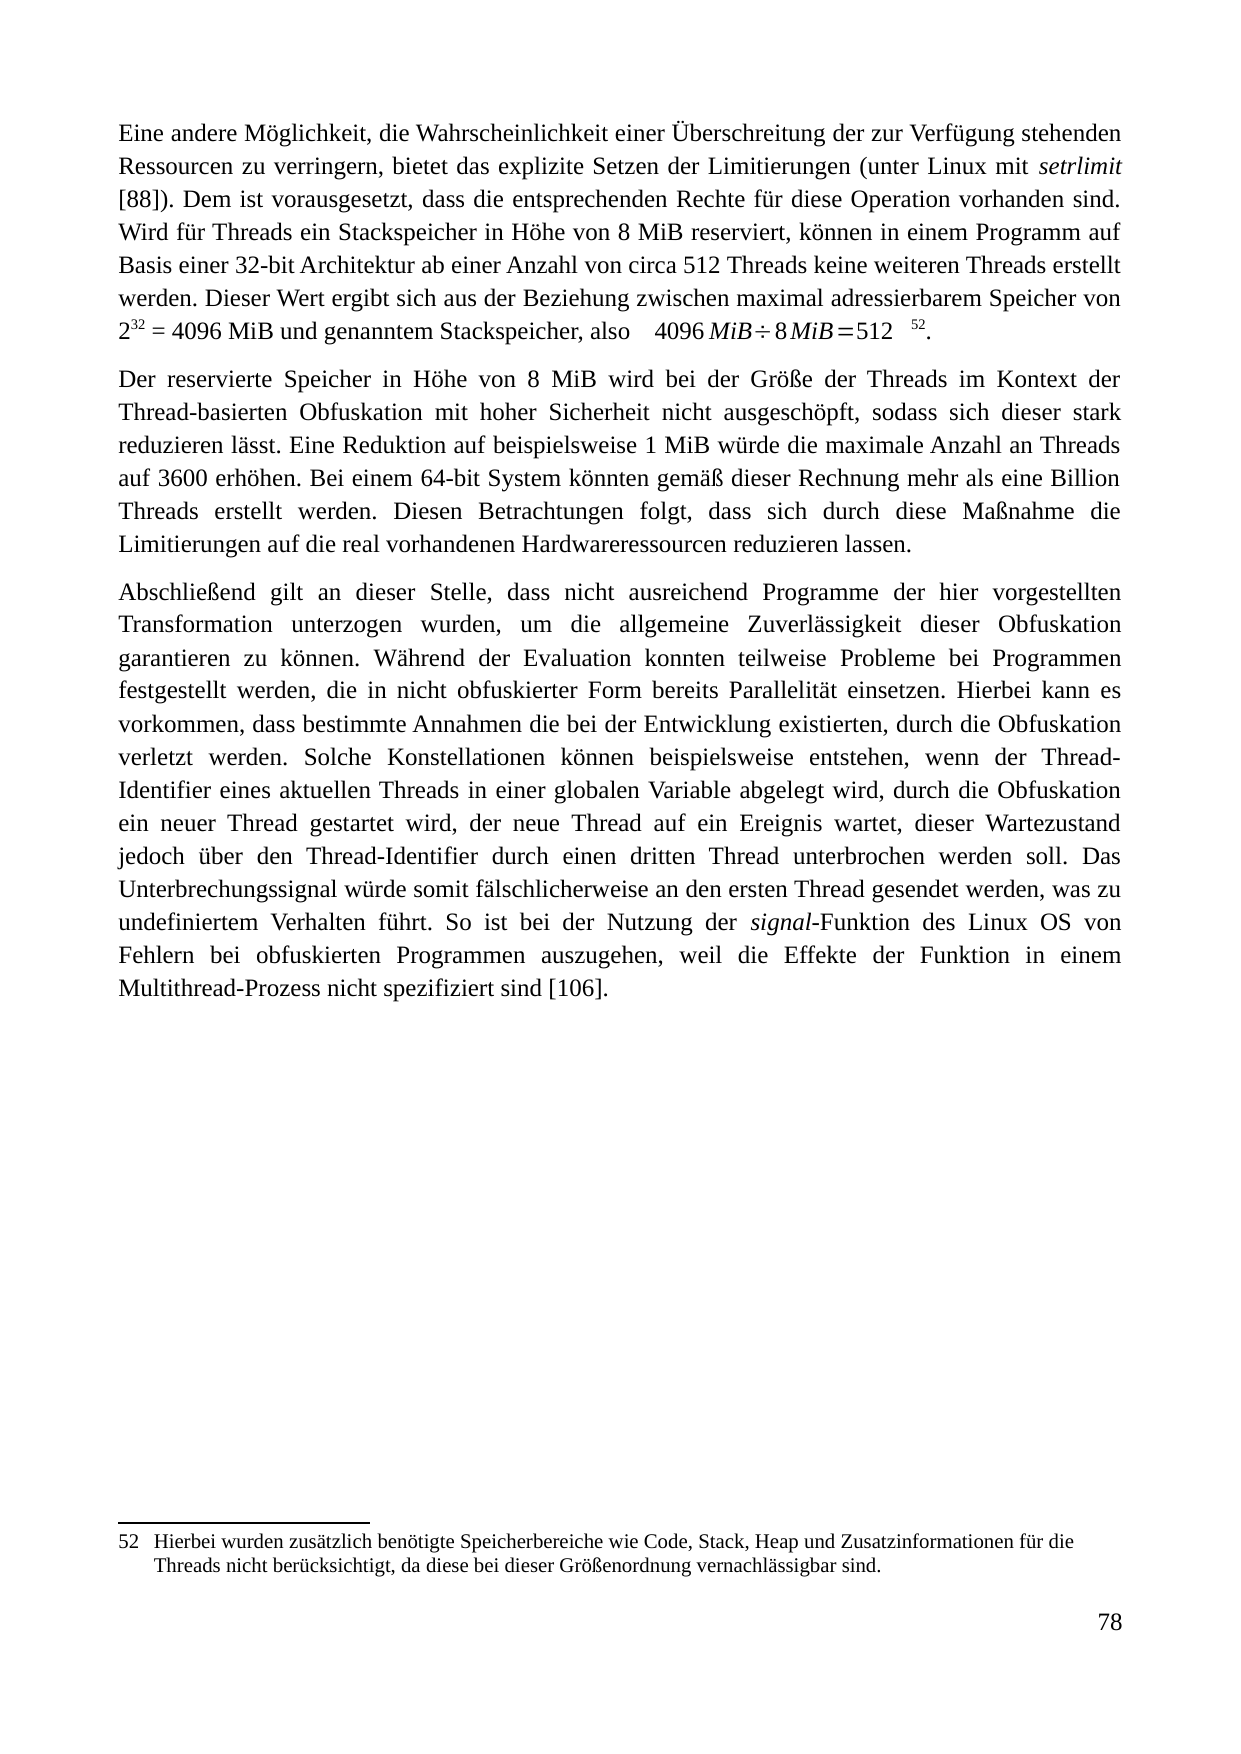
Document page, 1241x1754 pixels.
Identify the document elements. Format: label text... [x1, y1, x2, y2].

text Der reservierte Speicher in Höhe von 8 MiB wird bei der Größe der Threads im Kontext der Thread-basierten Obfuskation mit hoher Sicherheit nicht ausgeschöpft, sodass sich dieser stark reduzieren lässt. Eine Reduktion auf beispielsweise 1 MiB würde die maximale Anzahl an Threads auf 3600 erhöhen. Bei einem 64-bit System könnten gemäß dieser Rechnung mehr als eine Billion Threads erstellt werden. Diesen Betrachtungen folgt, dass sich durch diese Maßnahme die Limitierungen auf die real vorhandenen Hardwareressourcen reduzieren lassen. [118, 364, 1122, 558]
text Abschließend gilt an dieser Stelle, dass nicht ausreichend Programme der hier vorgestellten Transformation unterzogen wurden, um die allgemeine Zuverlässigkeit dieser Obfuskation garantieren zu können. Während der Evaluation konnten teilweise Probleme bei Programmen festgestellt werden, die in nicht obfuskierter Form bereits Parallelität einsetzen. Hierbei kann es vorkommen, dass bestimmte Annahmen die bei der Entwicklung existierten, durch die Obfuskation verletzt werden. Solche Konstellationen können beispielsweise entstehen, wenn der Thread-Identifier eines aktuellen Threads in einer globalen Variable abgelegt wird, durch die Obfuskation ein neuer Thread gestartet wird, der neue Thread auf ein Ereignis wartet, dieser Wartezustand jedoch über den Thread-Identifier durch einen dritten Thread unterbrochen werden soll. Das Unterbrechungssignal würde somit fälschlicherweise an den ersten Thread gesendet werden, was zu undefiniertem Verhalten führt. So ist bei der Nutzung der signal-Funktion des Linux OS von Fehlern bei obfuskierten Programmen auszugehen, weil die Effekte der Funktion in einem Multithread-Prozess nicht spezifiziert sind [106]. [118, 577, 1122, 1002]
text Hierbei wurden zusätzlich benötigte Speicherbereiche wie Code, Stack, Heap und Zusatzinformationen für die Threads nicht berücksichtigt, da diese bei dieser Größenordnung vernachlässigbar sind. [118, 1529, 1122, 1577]
text Eine andere Möglichkeit, die Wahrscheinlichkeit einer Überschreitung der zur Verfügung stehenden Ressourcen zu verringern, bietet das explizite Setzen der Limitierungen (unter Linux mit setrlimit [88]). Dem ist vorausgesetzt, dass die entsprechenden Rechte für diese Operation vorhanden sind. Wird für Threads ein Stackspeicher in Höhe von 8 MiB reserviert, können in einem Programm auf Basis einer 32-bit Architektur ab einer Anzahl von circa 512 Threads keine weiteren Threads erstellt werden. Dieser Wert ergibt sich aus der Beziehung zwischen maximal adressierbarem Speicher von 232 = 4096 MiB und genanntem Stackspeicher, also . [118, 118, 1122, 345]
